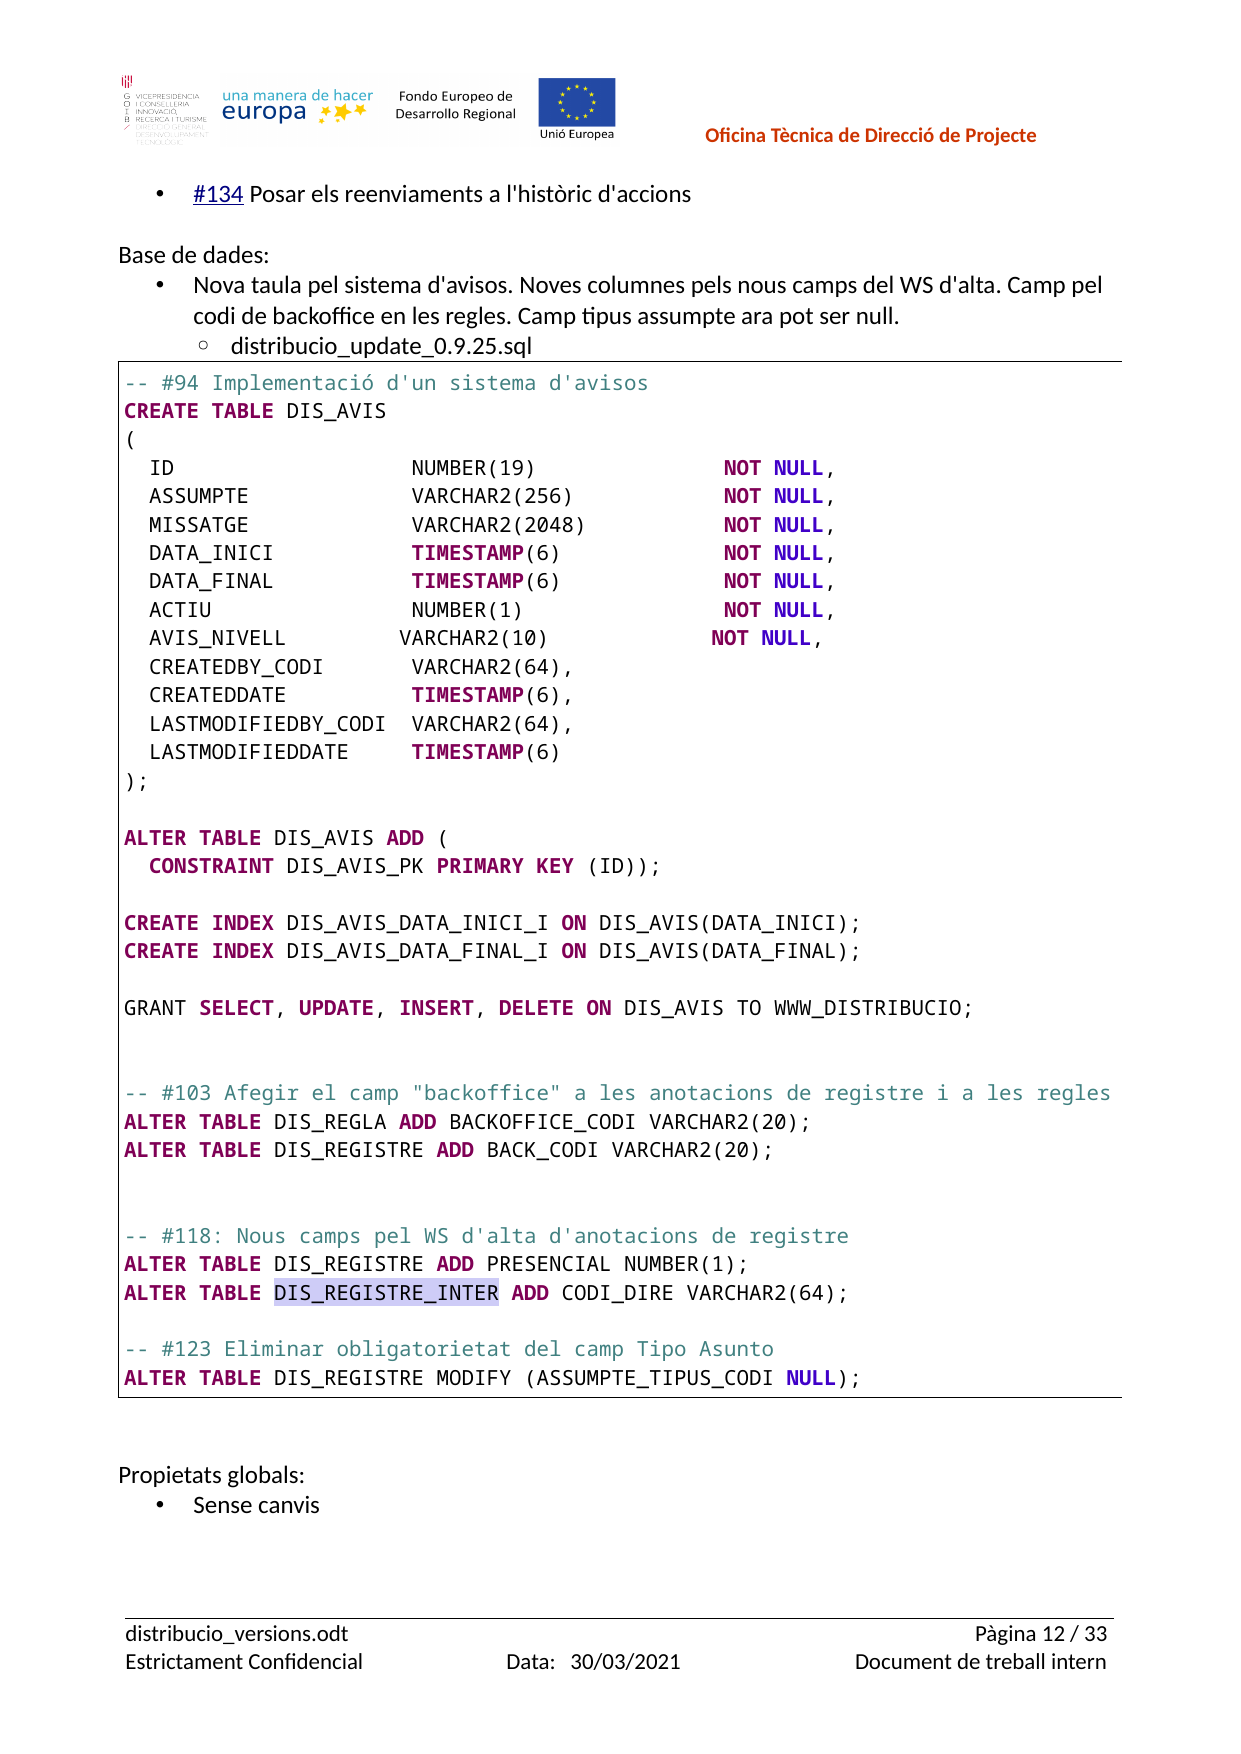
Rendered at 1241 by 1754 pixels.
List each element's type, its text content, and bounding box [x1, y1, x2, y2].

picture [219, 73, 621, 147]
list distribucio_update_0.9.25.sql [193, 330, 1122, 361]
picture [118, 73, 213, 147]
list Sense canvis [156, 1490, 1122, 1520]
text Propietats globals: [118, 1459, 1122, 1490]
list Nova taula pel sistema d'avisos. Noves columnes pels nous camps del WS d'alta. Camp pel codi de backoffice en les regles. Camp tipus assumpte ara pot ser null. [156, 269, 1122, 330]
text Base de dades: [118, 239, 1122, 269]
list #134 Posar els reenviaments a l'històric d'accions [156, 178, 1122, 208]
table_header -- #94 Implementació d'un sistema d'avisos CREATE TABLE DIS_AVIS ( ID NUMBER(19) NOT NULL, ASSUMPTE VARCHAR2(256) NOT NULL, MISSATGE VARCHAR2(2048) NOT NULL, DATA_INICI TIMESTAMP(6) NOT NULL, DATA_FINAL TIMESTAMP(6) NOT NULL, ACTIU NUMBER(1) NOT NULL, AVIS_NIVELL VARCHAR2(10) NOT NULL, CREATEDBY_CODI VARCHAR2(64), CREATEDDATE TIMESTAMP(6), LASTMODIFIEDBY_CODI VARCHAR2(64), LASTMODIFIEDDATE TIMESTAMP(6) ); ALTER TABLE DIS_AVIS ADD ( CONSTRAINT DIS_AVIS_PK PRIMARY KEY (ID)); CREATE INDEX DIS_AVIS_DATA_INICI_I ON DIS_AVIS(DATA_INICI); CREATE INDEX DIS_AVIS_DATA_FINAL_I ON DIS_AVIS(DATA_FINAL); GRANT SELECT, UPDATE, INSERT, DELETE ON DIS_AVIS TO WWW_DISTRIBUCIO; -- #103 Afegir el camp "backoffice" a les anotacions de registre i a les regles ALTER TABLE DIS_REGLA ADD BACKOFFICE_CODI VARCHAR2(20); ALTER TABLE DIS_REGISTRE ADD BACK_CODI VARCHAR2(20); -- #118: Nous camps pel WS d'alta d'anotacions de registre ALTER TABLE DIS_REGISTRE ADD PRESENCIAL NUMBER(1); ALTER TABLE DIS_REGISTRE_INTER ADD CODI_DIRE VARCHAR2(64); -- #123 Eliminar obligatorietat del camp Tipo Asunto ALTER TABLE DIS_REGISTRE MODIFY (ASSUMPTE_TIPUS_CODI NULL); [119, 362, 1122, 1397]
